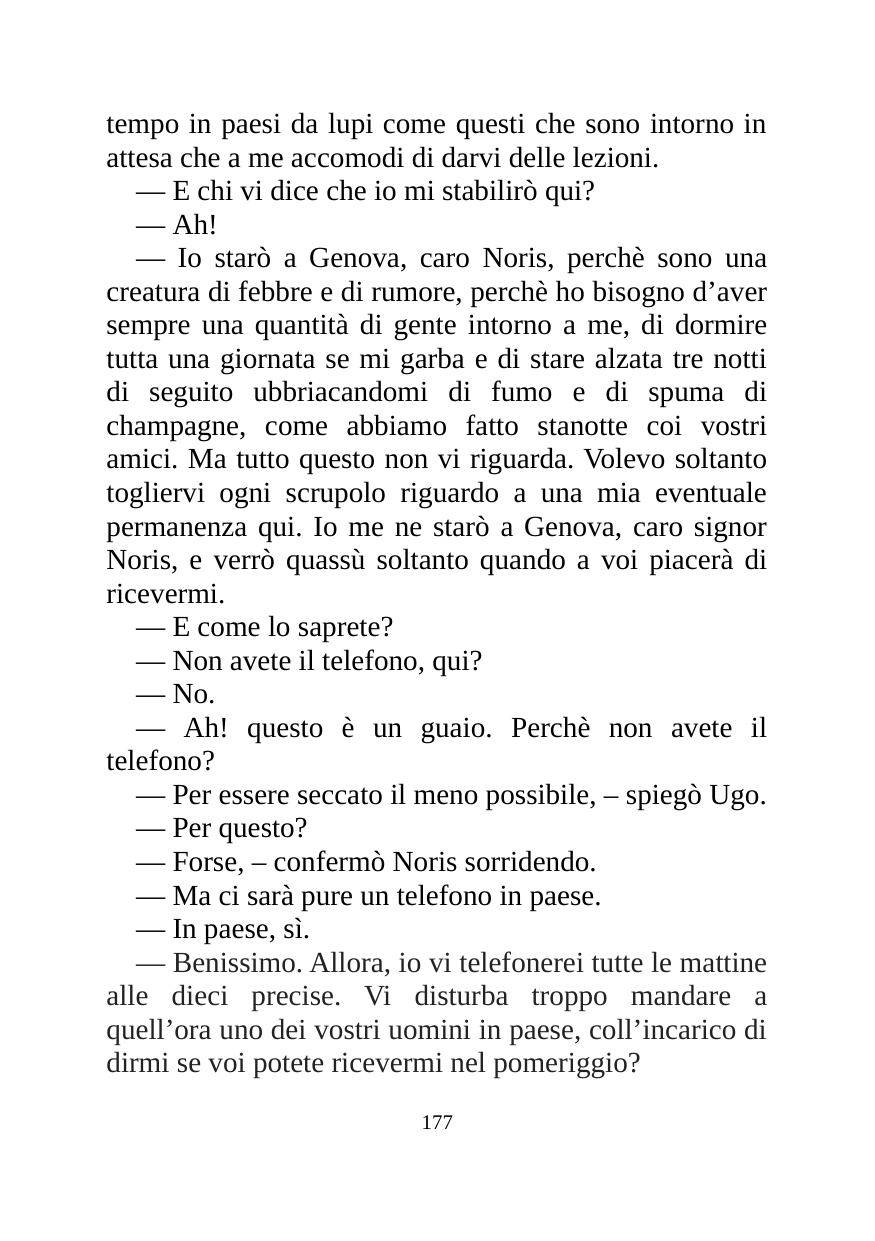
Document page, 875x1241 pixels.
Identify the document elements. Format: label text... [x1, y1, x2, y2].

text — Benissimo. Allora, io vi telefonerei tutte le mattine alle dieci precise. Vi disturba troppo mandare a quell’ora uno dei vostri uomini in paese, coll’incarico di dirmi se voi potete ricevermi nel pomeriggio? [106, 945, 768, 1079]
text — Io starò a Genova, caro Noris, perchè sono una creatura di febbre e di rumore, perchè ho bisogno d’aver sempre una quantità di gente intorno a me, di dormire tutta una giornata se mi garba e di stare alzata tre notti di seguito ubbriacandomi di fumo e di spuma di champagne, come abbiamo fatto stanotte coi vostri amici. Ma tutto questo non vi riguarda. Volevo soltanto togliervi ogni scrupolo riguardo a una mia eventuale permanenza qui. Io me ne starò a Genova, caro signor Noris, e verrò quassù soltanto quando a voi piacerà di ricevermi. [106, 240, 768, 609]
text — Forse, – confermò Noris sorridendo. [106, 844, 768, 878]
text — E come lo saprete? [106, 609, 768, 643]
text — Ah! [106, 207, 768, 240]
text — Ma ci sarà pure un telefono in paese. [106, 878, 768, 911]
text — Per questo? [106, 811, 768, 844]
text — E chi vi dice che io mi stabilirò qui? [106, 173, 768, 207]
text — Ah! questo è un guaio. Perchè non avete il telefono? [106, 710, 768, 777]
text — No. [106, 676, 768, 710]
text — In paese, sì. [106, 911, 768, 945]
text — Non avete il telefono, qui? [106, 643, 768, 676]
text tempo in paesi da lupi come questi che sono intorno in attesa che a me accomodi di darvi delle lezioni. [106, 106, 768, 173]
text — Per essere seccato il meno possibile, – spiegò Ugo. [106, 777, 768, 811]
